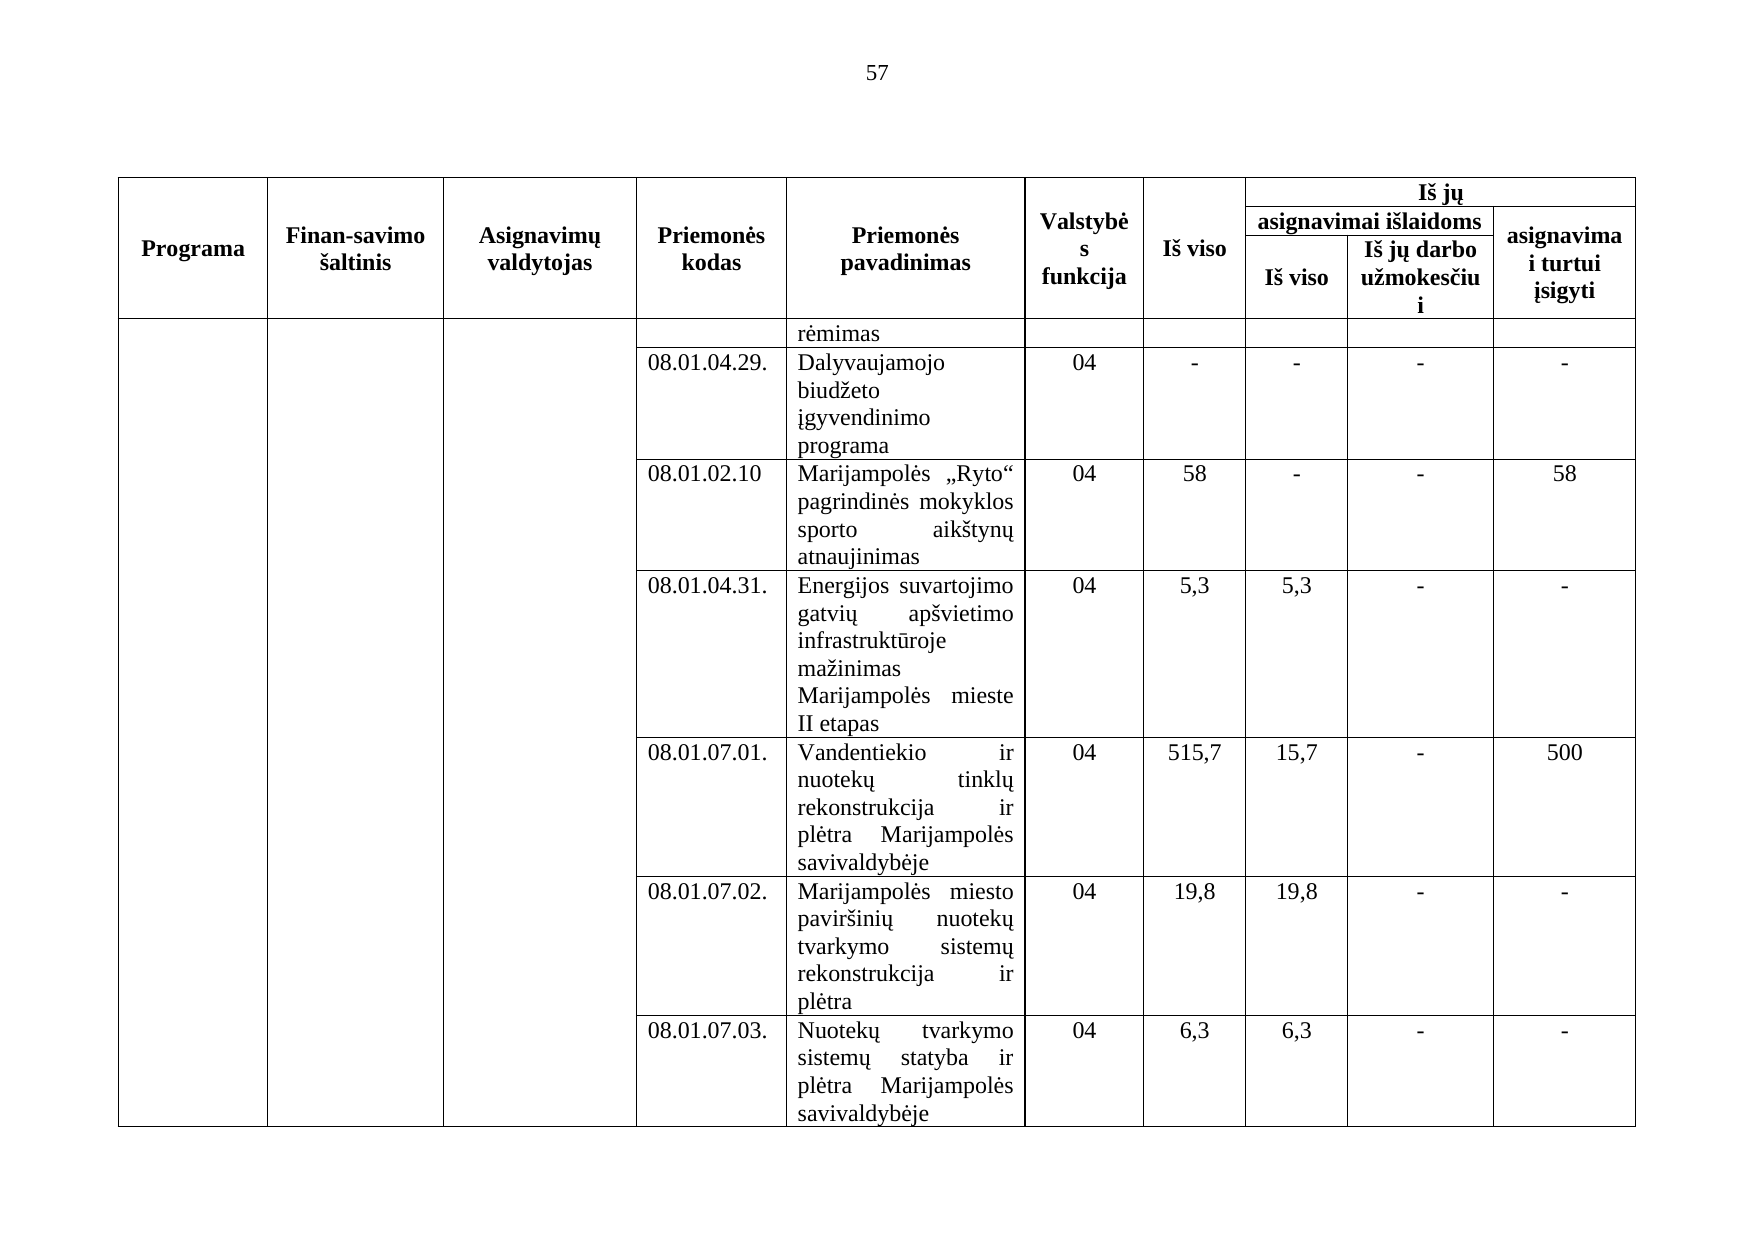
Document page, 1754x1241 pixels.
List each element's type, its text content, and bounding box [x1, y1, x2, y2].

table_cell - [1348, 738, 1493, 876]
table_cell 08.01.07.01. [637, 738, 786, 876]
table_cell 04 [1026, 877, 1143, 1015]
table_cell 6,3 [1144, 1016, 1245, 1126]
table_cell - [1494, 877, 1635, 1015]
table_cell 515,7 [1144, 738, 1245, 876]
table_cell [1144, 319, 1245, 347]
table_cell Marijampolės miesto paviršinių nuotekų tvarkymo sistemų rekonstrukcija ir plėtra [787, 877, 1024, 1015]
table_cell 04 [1026, 348, 1143, 458]
table_cell Marijampolės „Ryto“ pagrindinės mokyklos sporto aikštynų atnaujinimas [787, 460, 1024, 570]
table_cell - [1144, 348, 1245, 458]
table_cell 19,8 [1246, 877, 1347, 1015]
table_cell 500 [1494, 738, 1635, 876]
table_cell 08.01.02.10 [637, 460, 786, 570]
table_cell 5,3 [1144, 571, 1245, 737]
table_cell 08.01.07.03. [637, 1016, 786, 1126]
table_cell [637, 319, 786, 347]
table_cell - [1348, 877, 1493, 1015]
table_cell - [1246, 348, 1347, 458]
table_cell 04 [1026, 1016, 1143, 1126]
table_cell 15,7 [1246, 738, 1347, 876]
table_header Valstybės funkcija [1026, 178, 1143, 318]
table_header Priemonės kodas [637, 178, 786, 318]
table_cell 5,3 [1246, 571, 1347, 737]
table_cell 08.01.07.02. [637, 877, 786, 1015]
table_cell - [1348, 1016, 1493, 1126]
table_header Priemonės pavadinimas [787, 178, 1024, 318]
table_cell asignavimai išlaidoms [1246, 207, 1493, 234]
table_cell - [1348, 348, 1493, 458]
table_cell 58 [1144, 460, 1245, 570]
table_cell - [1494, 319, 1635, 347]
table_cell 04 [1026, 571, 1143, 737]
table_cell [268, 319, 443, 1126]
table_cell - [1494, 571, 1635, 737]
table_cell Nuotekų tvarkymo sistemų statyba ir plėtra Marijampolės savivaldybėje [787, 1016, 1024, 1126]
table_cell 6,3 [1246, 1016, 1347, 1126]
table_cell - [1494, 1016, 1635, 1126]
table_cell - [1246, 460, 1347, 570]
table_header Iš jų [1246, 178, 1635, 206]
table_cell Vandentiekio ir nuotekų tinklų rekonstrukcija ir plėtra Marijampolės savivaldybėje [787, 738, 1024, 876]
table_header Iš viso [1144, 178, 1245, 318]
table_cell - [1494, 348, 1635, 458]
table_cell [1246, 319, 1347, 347]
table_cell - [1348, 571, 1493, 737]
table_cell 08.01.04.29. [637, 348, 786, 458]
table_cell Iš jų darbo užmokesčiui [1348, 236, 1493, 318]
table_cell 08.01.04.31. [637, 571, 786, 737]
table_header Programa [119, 178, 267, 318]
table_cell - [1348, 460, 1493, 570]
table_header Finan-savimo šaltinis [268, 178, 443, 318]
table_cell - [1348, 319, 1493, 347]
table_cell Energijos suvartojimo gatvių apšvietimo infrastruktūroje mažinimas Marijampolės mieste II etapas [787, 571, 1024, 737]
table_cell 04 [1026, 460, 1143, 570]
table_cell 58 [1494, 460, 1635, 570]
table_cell 04 [1026, 738, 1143, 876]
table_cell asignavimai turtui įsigyti [1494, 207, 1635, 318]
table_cell [1026, 319, 1143, 347]
table_cell 19,8 [1144, 877, 1245, 1015]
table_cell Iš viso [1246, 236, 1347, 318]
table_cell [444, 319, 636, 1126]
table_header Asignavimų valdytojas [444, 178, 636, 318]
table_cell Dalyvaujamojo biudžeto įgyvendinimo programa [787, 348, 1024, 458]
table_cell rėmimas [787, 319, 1024, 347]
table_cell [119, 319, 267, 1126]
